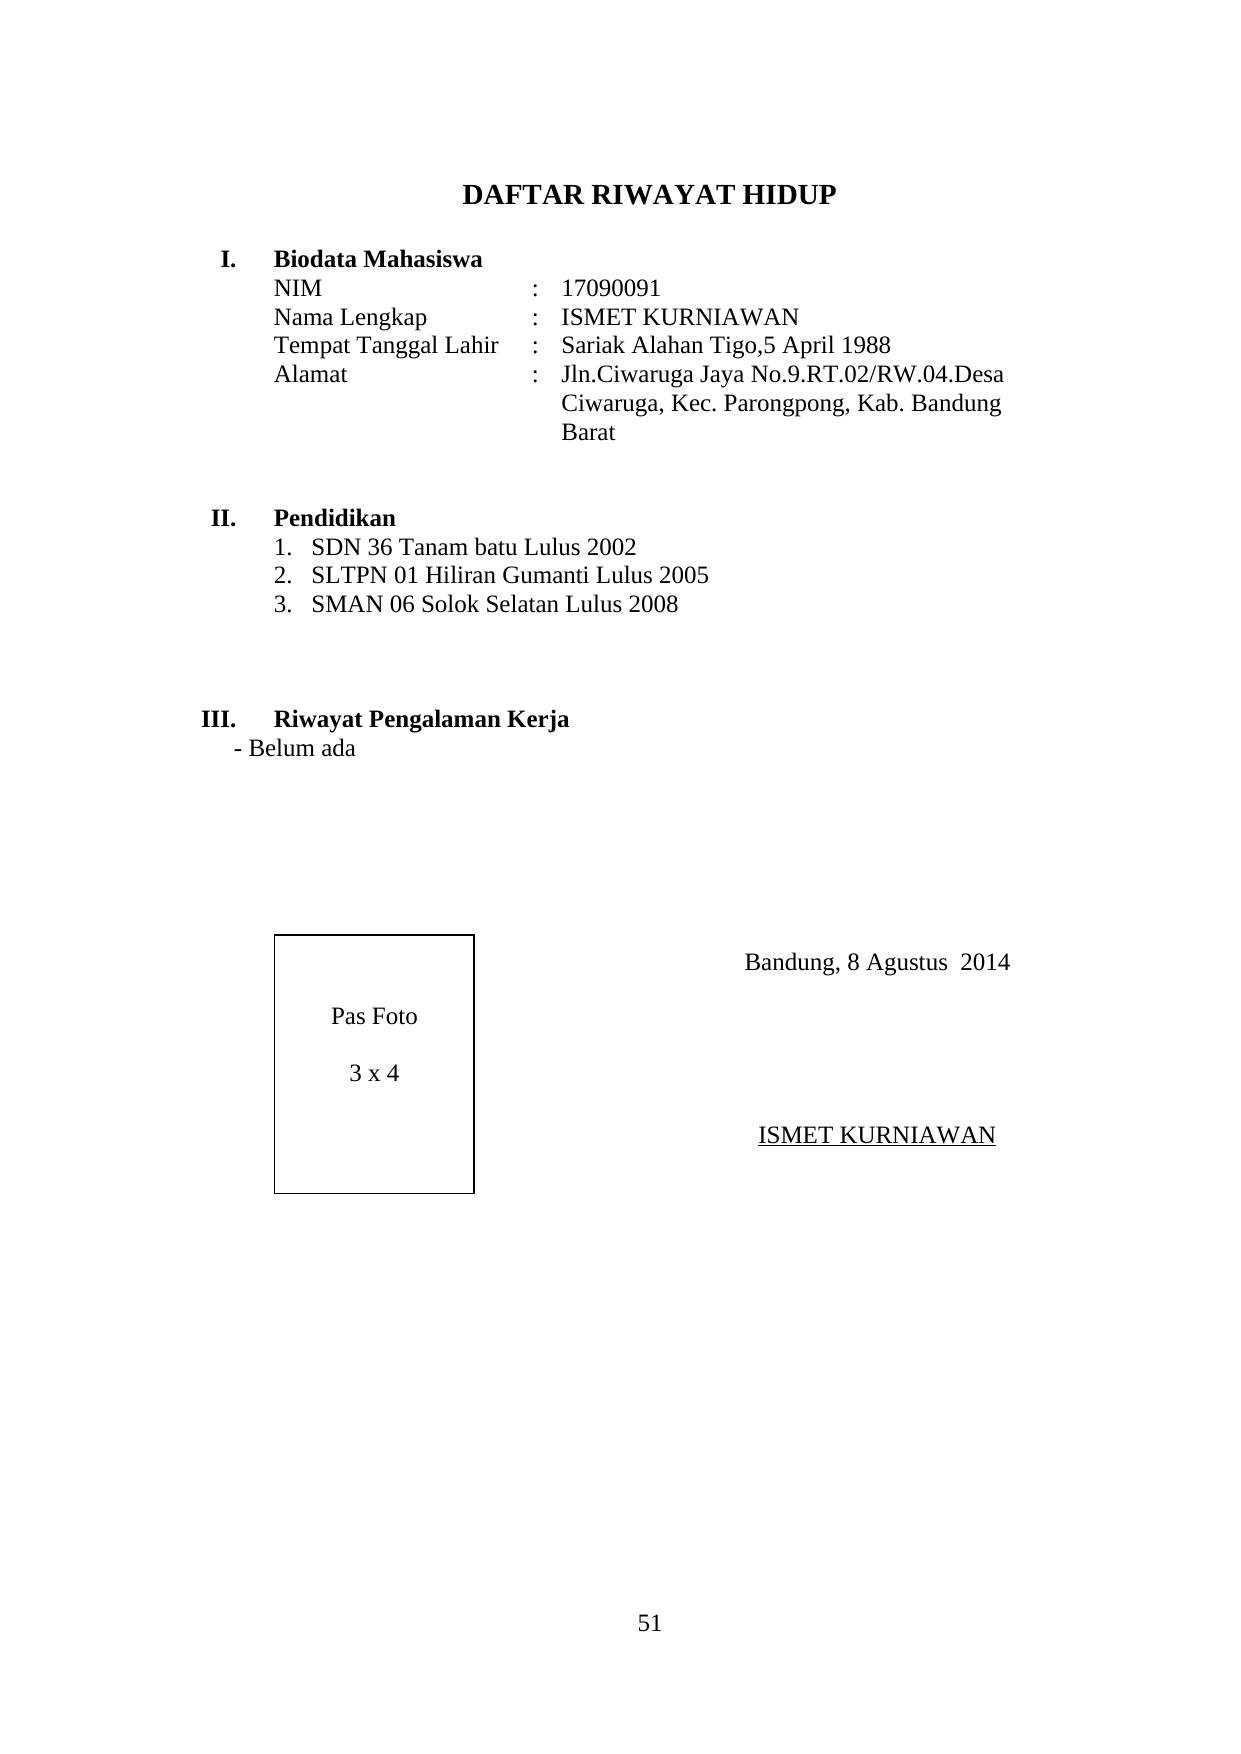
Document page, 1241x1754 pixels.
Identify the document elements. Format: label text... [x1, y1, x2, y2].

table_header NIM [263, 273, 520, 302]
table_cell : [520, 302, 550, 331]
list SDN 36 Tanam batu Lulus 2002 [274, 532, 1063, 561]
list Riwayat Pengalaman Kerja [236, 704, 1063, 733]
table_cell : [520, 359, 550, 446]
table_cell : [520, 331, 550, 359]
table_cell ISMET KURNIAWAN [550, 302, 1051, 331]
text 3 x 4 [290, 1058, 458, 1087]
list Biodata Mahasiswa [236, 244, 1063, 273]
text Bandung, 8 Agustus 2014 [710, 947, 1044, 976]
text ISMET KURNIAWAN [710, 1120, 1044, 1148]
list - Belum ada [234, 733, 1063, 762]
table_cell Sariak Alahan Tigo,5 April 1988 [550, 331, 1051, 359]
list SLTPN 01 Hiliran Gumanti Lulus 2005 [274, 561, 1063, 589]
list Pendidikan [236, 503, 1063, 532]
table_cell Alamat [263, 359, 520, 446]
text Pas Foto [290, 1001, 458, 1030]
table_cell Tempat Tanggal Lahir [263, 331, 520, 359]
table_cell Nama Lengkap [263, 302, 520, 331]
subtitle DAFTAR RIWAYAT HIDUP [236, 177, 1063, 211]
list SMAN 06 Solok Selatan Lulus 2008 [274, 589, 1063, 618]
table_cell Jln.Ciwaruga Jaya No.9.RT.02/RW.04.Desa Ciwaruga, Kec. Parongpong, Kab. Bandung Barat [550, 359, 1051, 446]
table_header 17090091 [550, 273, 1051, 302]
table_header : [520, 273, 550, 302]
